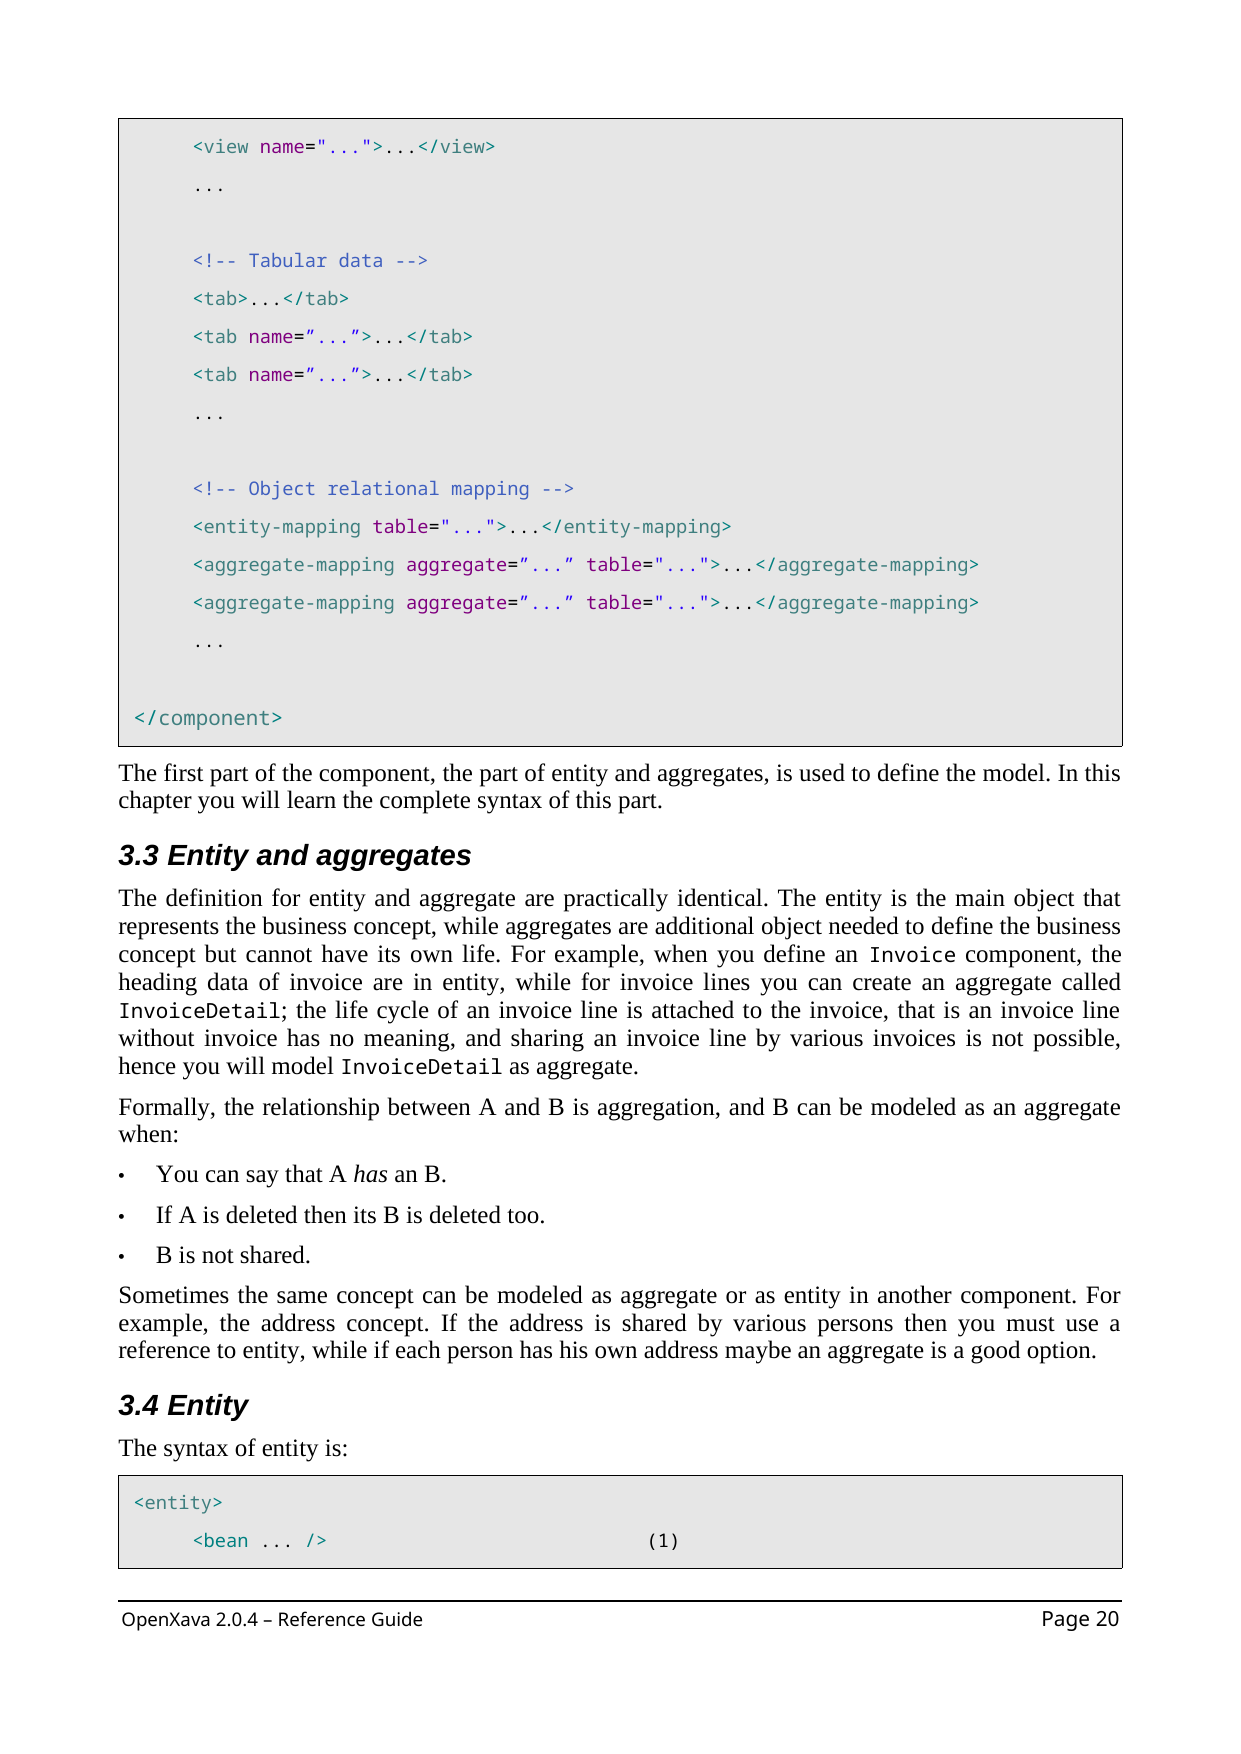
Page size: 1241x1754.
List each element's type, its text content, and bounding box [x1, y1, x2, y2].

text ... [119, 384, 1122, 422]
text <tab>...</tab> [119, 270, 1122, 308]
text Formally, the relationship between A and B is aggregation, and B can be modeled as an aggregate when: [118, 1093, 1122, 1148]
text <aggregate-mapping aggregate=”...” table="...">...</aggregate-mapping> [119, 536, 1122, 574]
list If A is deleted then its B is deleted too. [118, 1201, 1122, 1228]
text ... [119, 156, 1122, 194]
subtitle Entity and aggregates [118, 839, 1122, 872]
text <tab name=”...”>...</tab> [119, 346, 1122, 384]
text </component> [119, 688, 1122, 746]
text <bean ... /> (1) [119, 1513, 1122, 1568]
text <tab name=”...”>...</tab> [119, 308, 1122, 346]
list You can say that A has an B. [118, 1161, 1122, 1188]
text <!-- Object relational mapping --> [119, 460, 1122, 498]
text The definition for entity and aggregate are practically identical. The entity is the main object that represents the business concept, while aggregates are additional object needed to define the business concept but cannot have its own life. For example, when you define an Invoice component, the heading data of invoice are in entity, while for invoice lines you can create an aggregate called InvoiceDetail; the life cycle of an invoice line is attached to the invoice, that is an invoice line without invoice has no meaning, and sharing an invoice line by various invoices is not possible, hence you will model InvoiceDetail as aggregate. [118, 884, 1122, 1080]
text The syntax of entity is: [118, 1434, 1122, 1462]
subtitle Entity [118, 1389, 1122, 1422]
text <entity> [119, 1476, 1122, 1513]
text Sometimes the same concept can be modeled as aggregate or as entity in another component. For example, the address concept. If the address is shared by various persons then you must use a reference to entity, while if each person has his own address maybe an aggregate is a good option. [118, 1281, 1122, 1364]
text <!-- Tabular data --> [119, 232, 1122, 270]
text <entity-mapping table="...">...</entity-mapping> [119, 498, 1122, 536]
text <view name="...">...</view> [119, 119, 1122, 156]
text The first part of the component, the part of entity and aggregates, is used to define the model. In this chapter you will learn the complete syntax of this part. [118, 759, 1122, 814]
list B is not shared. [118, 1241, 1122, 1269]
text ... [119, 612, 1122, 650]
text <aggregate-mapping aggregate=”...” table="...">...</aggregate-mapping> [119, 574, 1122, 612]
